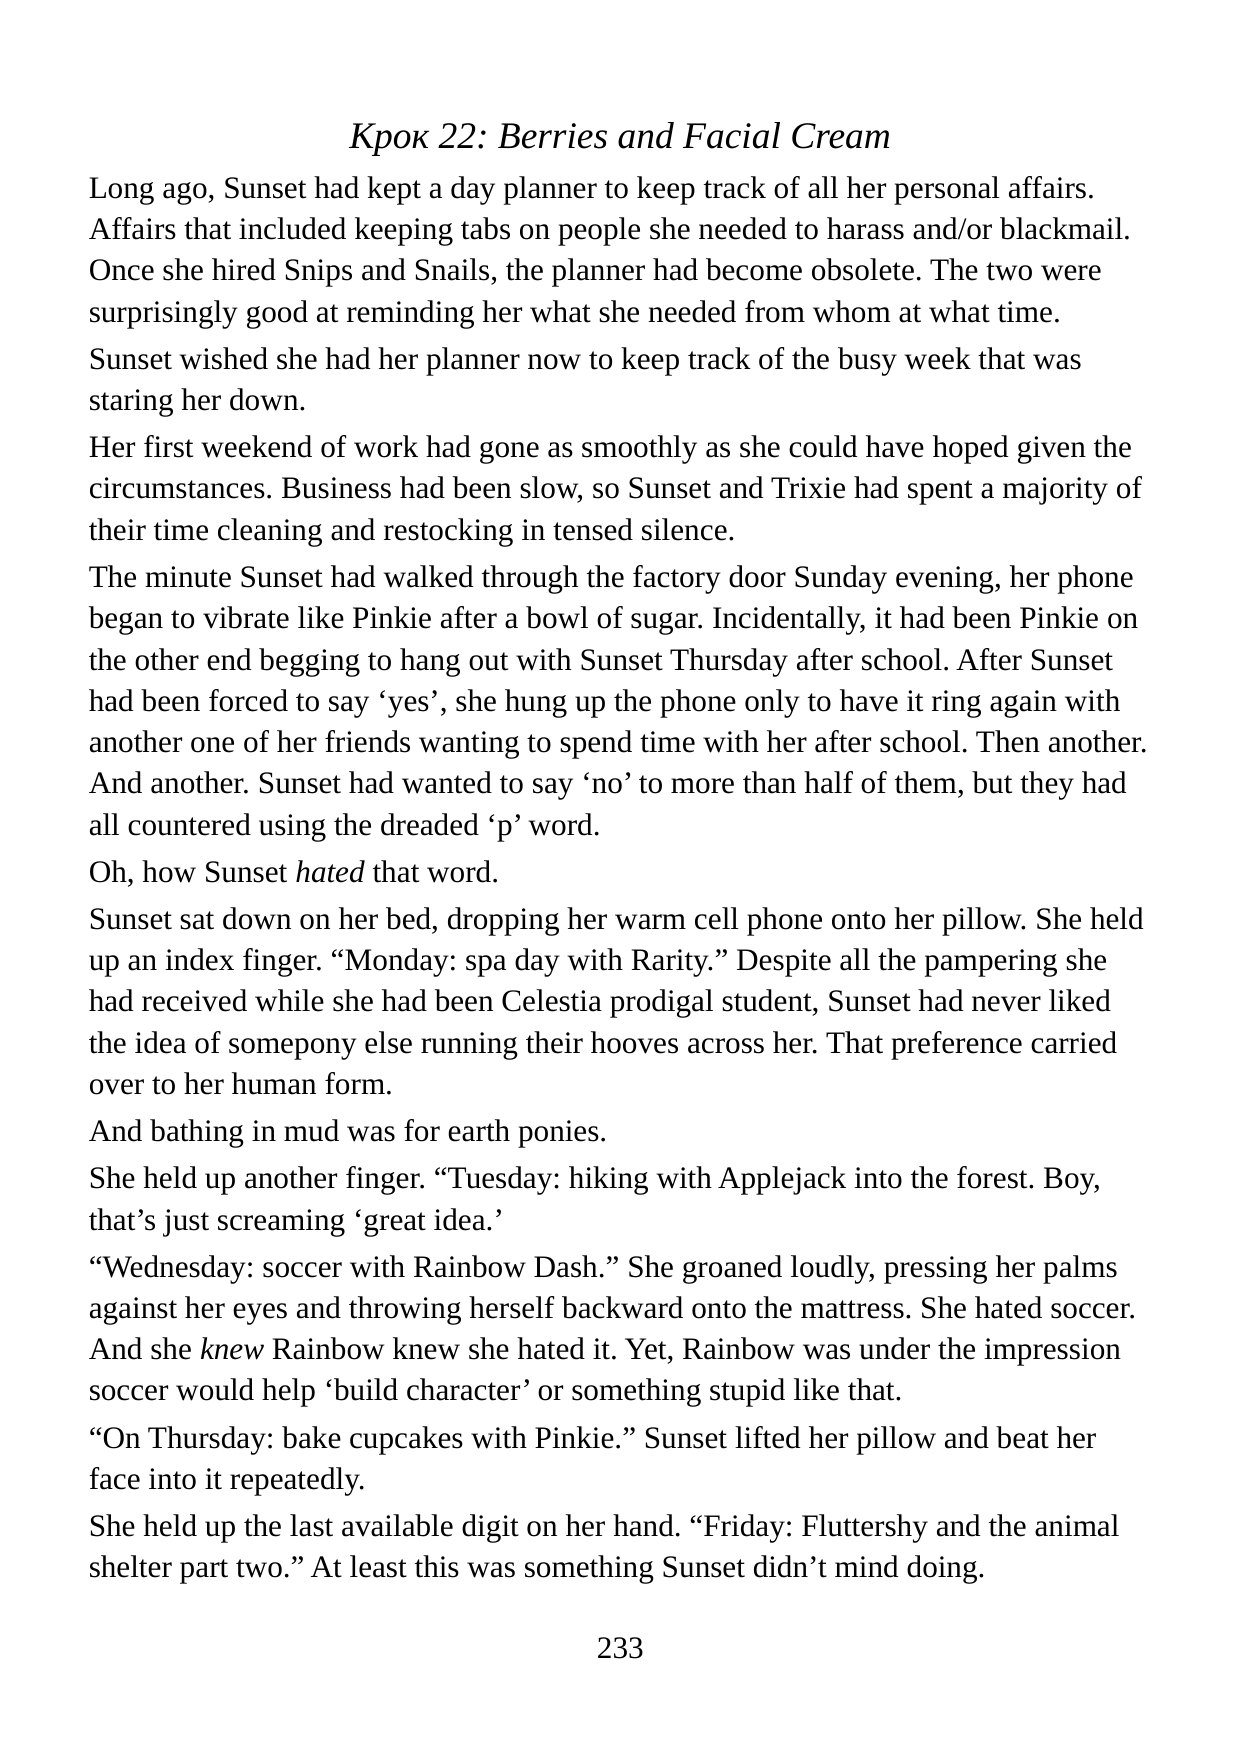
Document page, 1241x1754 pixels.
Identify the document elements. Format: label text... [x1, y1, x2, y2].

text “On Thursday: bake cupcakes with Pinkie.” Sunset lifted her pillow and beat her face into it repeatedly. [88, 1419, 1152, 1496]
text She held up the last available digit on her hand. “Friday: Fluttershy and the animal shelter part two.” At least this was something Sunset didn’t mind doing. [88, 1507, 1152, 1584]
subtitle Крок 22: Berries and Facial Cream [88, 113, 1152, 157]
text Her first weekend of work had gone as smoothly as she could have hoped given the circumstances. Business had been slow, so Sunset and Trixie had spent a majority of their time cleaning and restocking in tensed silence. [88, 428, 1152, 547]
text Sunset sat down on her bed, dropping her warm cell phone onto her pillow. She held up an index finger. “Monday: spa day with Rarity.” Despite all the pampering she had received while she had been Celestia prodigal student, Sunset had never liked the idea of somepony else running their hooves across her. That preference carried over to her human form. [88, 900, 1152, 1101]
text “Wednesday: soccer with Rainbow Dash.” She groaned loudly, pressing her palms against her eyes and throwing herself backward onto the mattress. She hated soccer. And she knew Rainbow knew she hated it. Yet, Rainbow was under the impression soccer would help ‘build character’ or something stupid like that. [88, 1248, 1152, 1408]
text Oh, how Sunset hated that word. [88, 853, 1152, 889]
text She held up another finger. “Tuesday: hiking with Applejack into the forest. Boy, that’s just screaming ‘great idea.’ [88, 1159, 1152, 1237]
text And bathing in mud was for earth ponies. [88, 1112, 1152, 1148]
text The minute Sunset had walked through the factory door Sunday evening, her phone began to vibrate like Pinkie after a bowl of sugar. Incidentally, it had been Pinkie on the other end begging to hang out with Sunset Thursday after school. After Sunset had been forced to say ‘yes’, she hung up the phone only to have it ring again with another one of her friends wanting to spend time with her after school. Then another. And another. Sunset had wanted to say ‘no’ to more than half of them, but they had all countered using the dreaded ‘p’ word. [88, 558, 1152, 842]
text Sunset wished she had her planner now to keep track of the busy week that was staring her down. [88, 340, 1152, 417]
text Long ago, Sunset had kept a day planner to keep track of all her personal affairs. Affairs that included keeping tabs on people she needed to harass and/or blackmail. Once she hired Snips and Snails, the planner had become obsolete. The two were surprisingly good at reminding her what she needed from whom at what time. [88, 169, 1152, 329]
